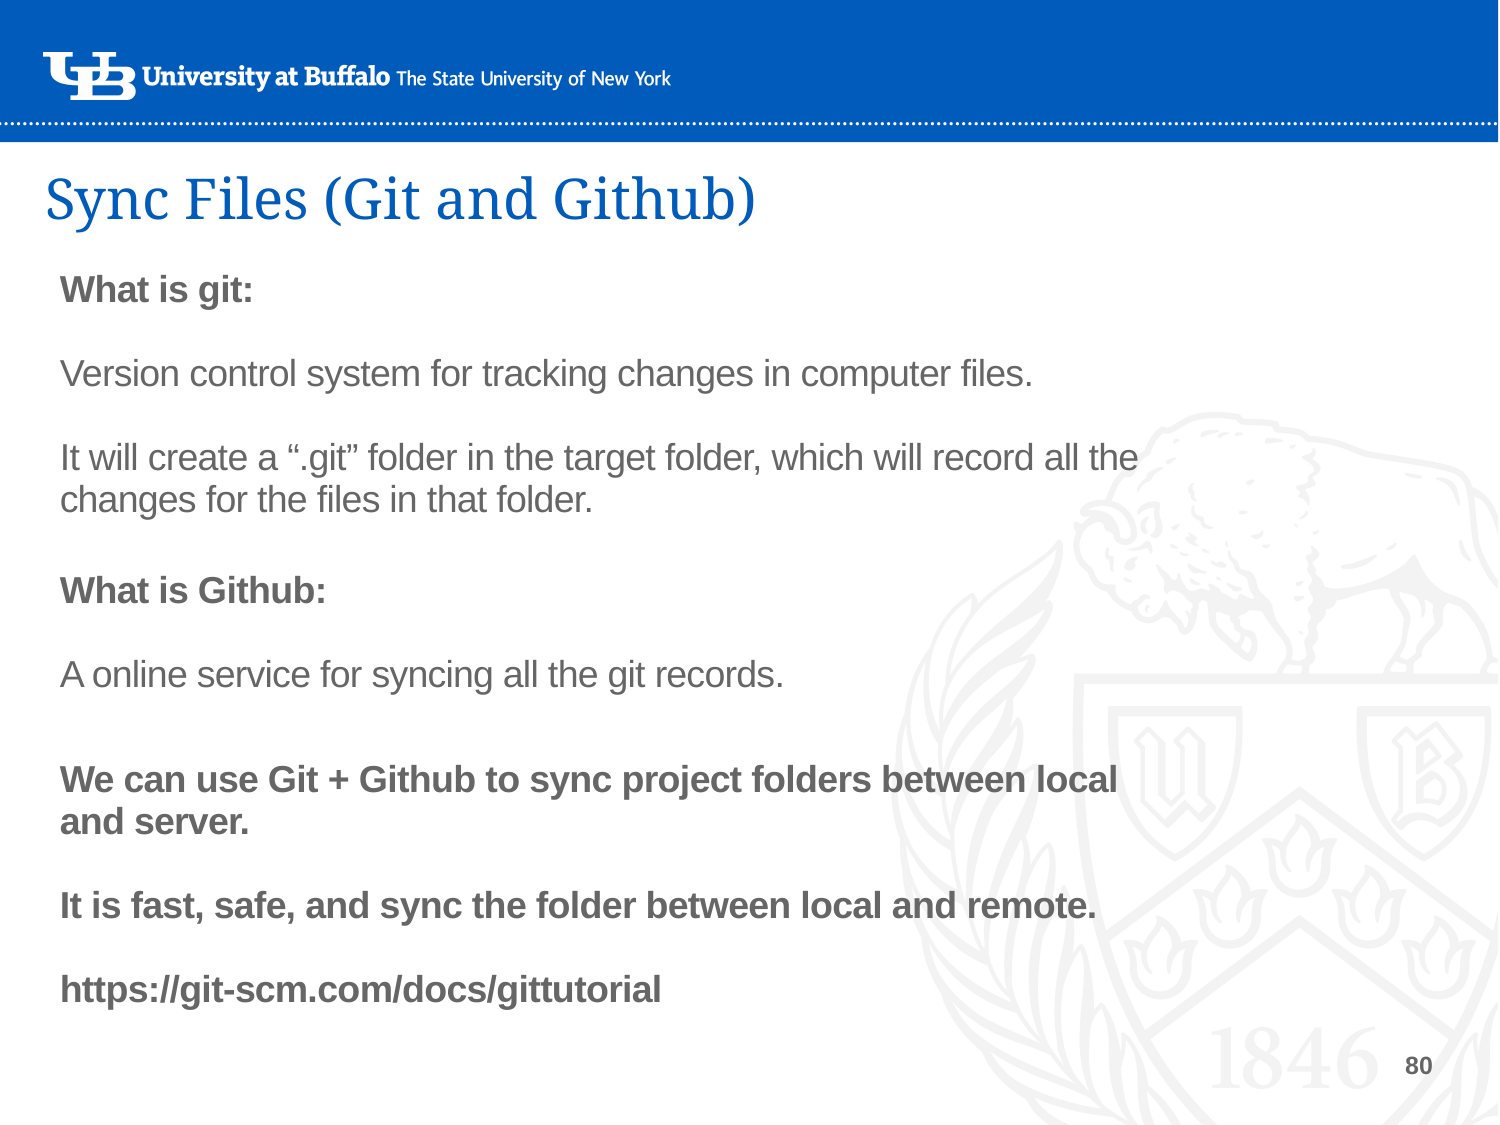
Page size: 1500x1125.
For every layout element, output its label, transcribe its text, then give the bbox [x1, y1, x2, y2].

text_box What is Github: A online service for syncing all the git records. [45, 561, 1171, 721]
text_box What is git: Version control system for tracking changes in computer files. It will create a “.git” folder in the target folder, which will record all the changes for the files in that folder. [45, 261, 1171, 529]
text_box We can use Git + Github to sync project folders between local and server. It is fast, safe, and sync the folder between local and remote. https://git-scm.com/docs/gittutorial [45, 750, 1171, 1060]
title Sync Files (Git and Github) [30, 159, 1387, 239]
picture [0, 0, 1499, 1125]
